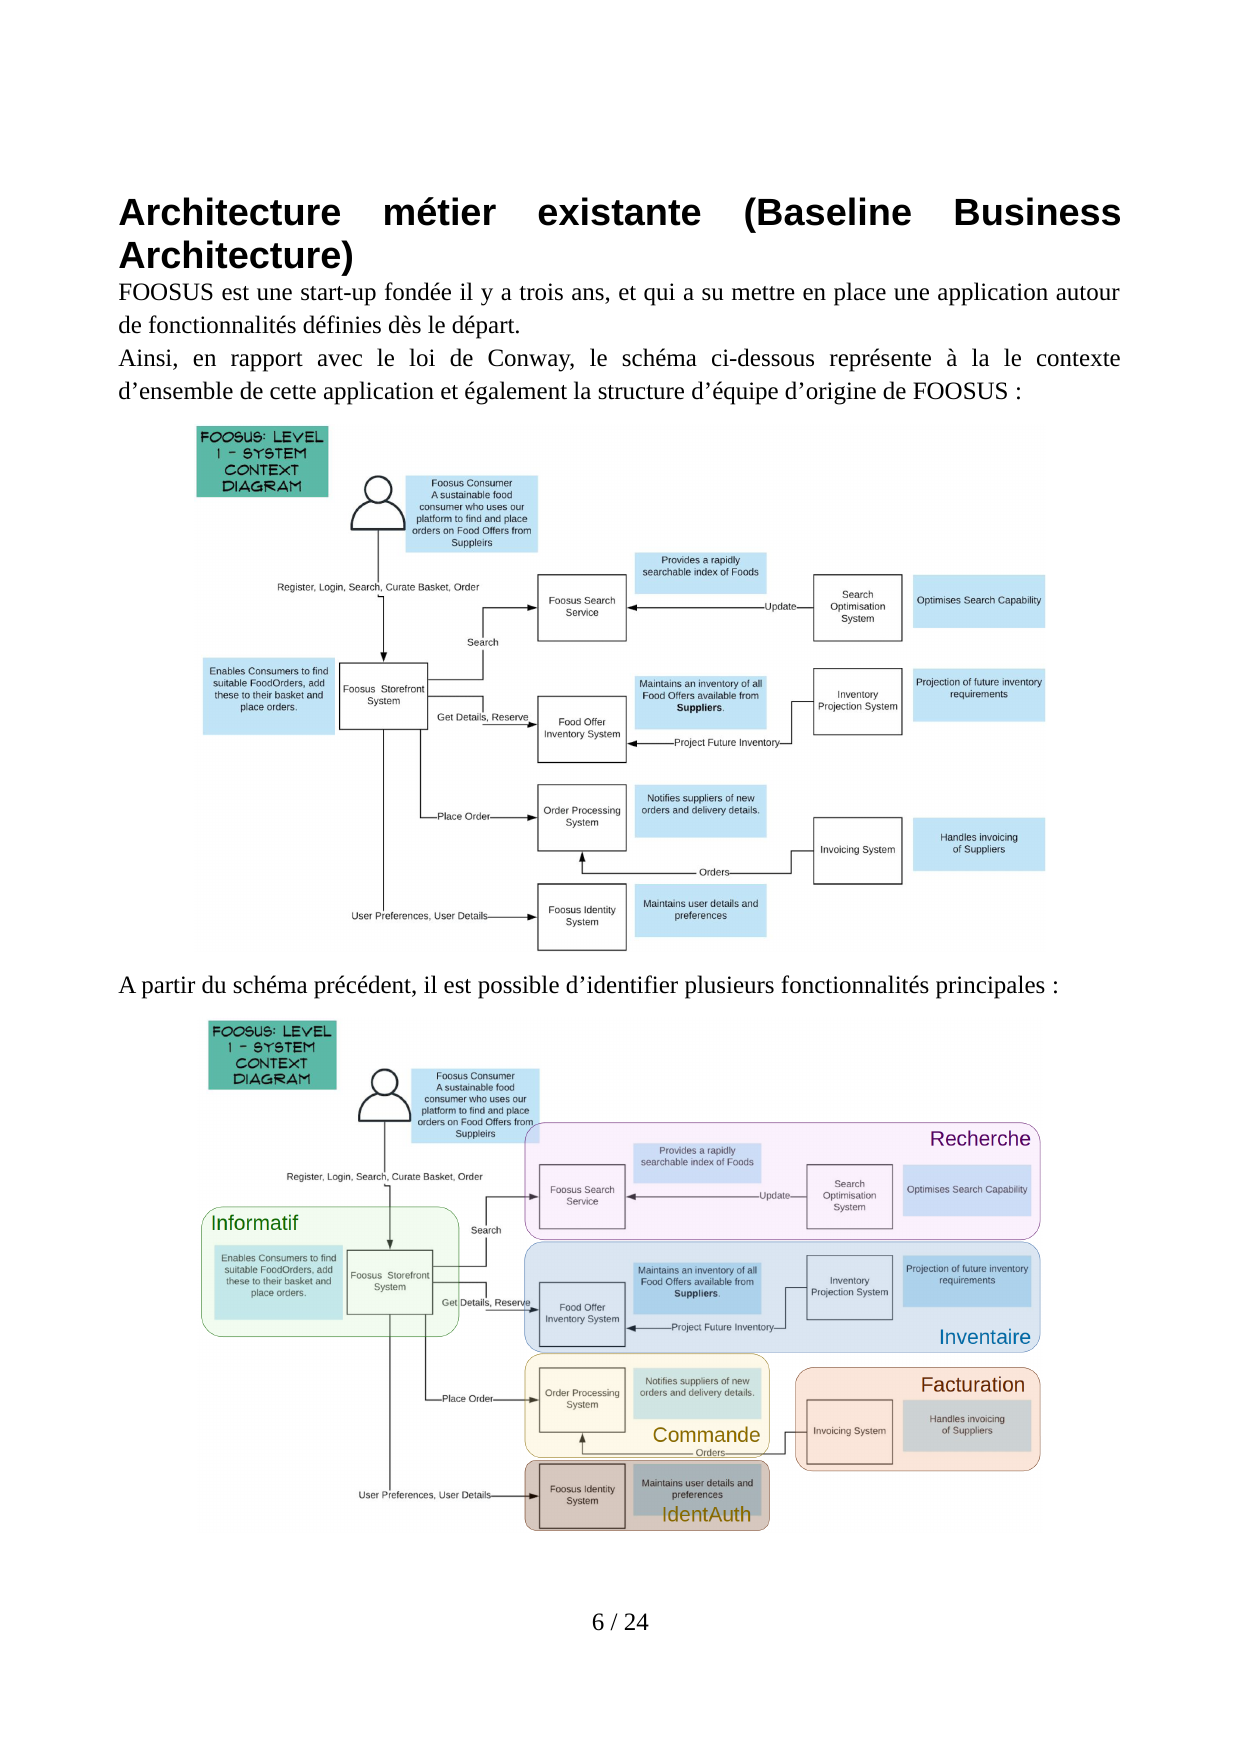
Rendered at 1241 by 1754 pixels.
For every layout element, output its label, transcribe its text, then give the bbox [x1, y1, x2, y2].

text FOOSUS est une start-up fondée il y a trois ans, et qui a su mettre en place une application autour de fonctionnalités définies dès le départ. [118, 277, 1122, 339]
picture [194, 424, 1047, 952]
text A partir du schéma précédent, il est possible d’identifier plusieurs fonctionnalités principales : [118, 970, 1122, 999]
subtitle Architecture métier existante (Baseline Business Architecture) [118, 189, 1122, 277]
picture [197, 1017, 1044, 1533]
text Ainsi, en rapport avec le loi de Conway, le schéma ci-dessous représente à la le contexte d’ensemble de cette application et également la structure d’équipe d’origine de FOOSUS : [118, 343, 1122, 405]
